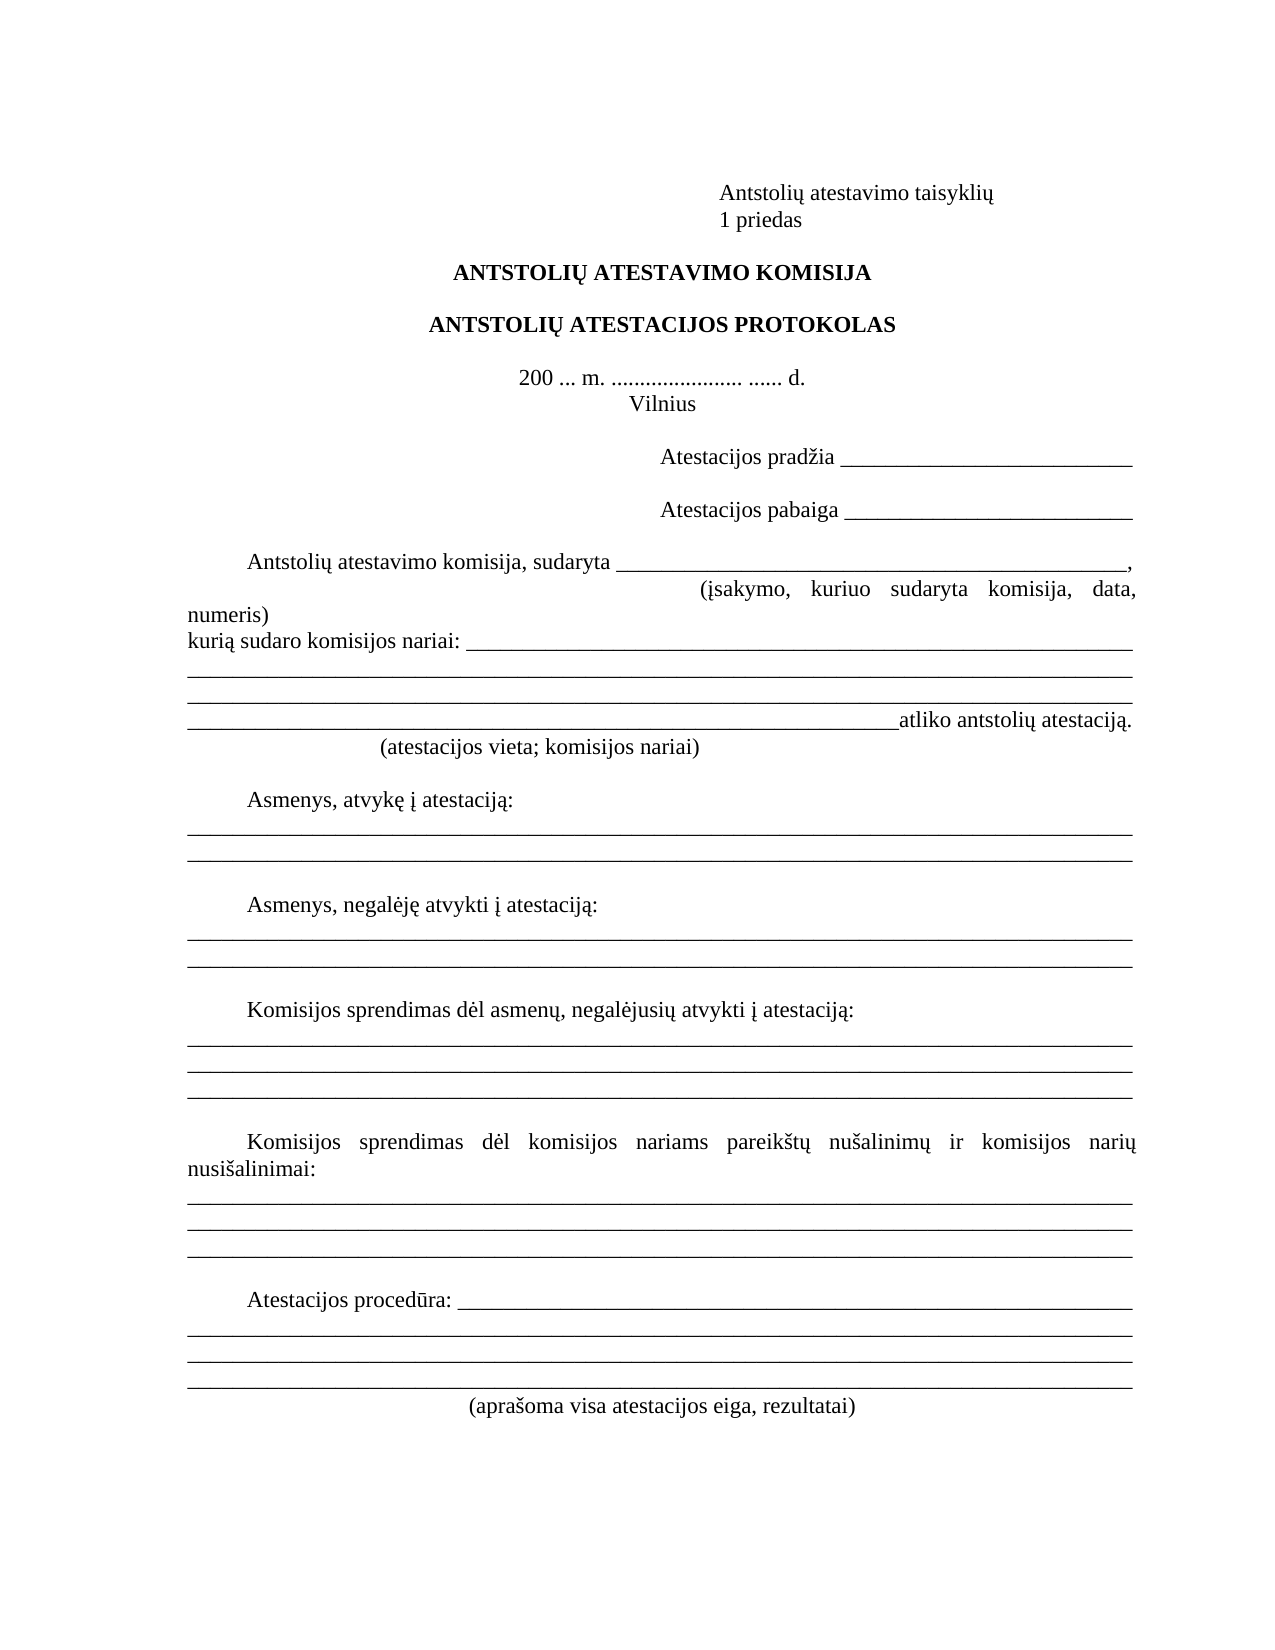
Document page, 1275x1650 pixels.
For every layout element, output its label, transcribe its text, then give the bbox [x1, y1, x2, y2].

text (atestacijos vieta; komisijos nariai) [187, 733, 892, 759]
text _ [187, 838, 1137, 865]
text _ [187, 917, 1137, 944]
text _ [187, 1207, 1137, 1234]
text ANTSTOLIŲ ATESTAVIMO KOMISIJA [187, 258, 1137, 285]
text Antstolių atestavimo komisija, sudaryta , [187, 548, 1137, 575]
text _ [187, 680, 1137, 707]
text _ atliko antstolių atestaciją. [187, 707, 1137, 733]
text Asmenys, atvykę į atestaciją: [187, 786, 1137, 812]
text _ [187, 1234, 1137, 1260]
text 200 ... m. ....................... ...... d. [187, 364, 1137, 390]
text Komisijos sprendimas dėl asmenų, negalėjusių atvykti į atestaciją: [187, 996, 1137, 1023]
text Atestacijos procedūra: [187, 1286, 1137, 1313]
text Asmenys, negalėję atvykti į atestaciją: [187, 891, 1137, 917]
text Antstolių atestavimo taisyklių [719, 179, 1137, 206]
text _ [187, 1023, 1137, 1049]
text (įsakymo, kuriuo sudaryta komisija, data, numeris) [187, 575, 1137, 627]
text _ [187, 1365, 1137, 1392]
text Atestacijos pabaiga [660, 496, 1137, 522]
text _ [187, 1339, 1137, 1365]
text _ [187, 654, 1137, 680]
text _ [187, 1181, 1137, 1207]
text _ [187, 1313, 1137, 1339]
text _ [187, 1049, 1137, 1076]
text (aprašoma visa atestacijos eiga, rezultatai) [187, 1392, 1137, 1418]
text _ [187, 944, 1137, 970]
text _ [187, 812, 1137, 838]
text Atestacijos pradžia [660, 443, 1137, 469]
text ANTSTOLIŲ ATESTACIJOS PROTOKOLAS [187, 311, 1137, 338]
text 1 priedas [187, 206, 1137, 232]
text Komisijos sprendimas dėl komisijos nariams pareikštų nušalinimų ir komisijos narių nusišalinimai: [187, 1128, 1137, 1181]
text _ [187, 1076, 1137, 1102]
text Vilnius [187, 390, 1137, 417]
text kurią sudaro komisijos nariai: [187, 627, 1137, 654]
